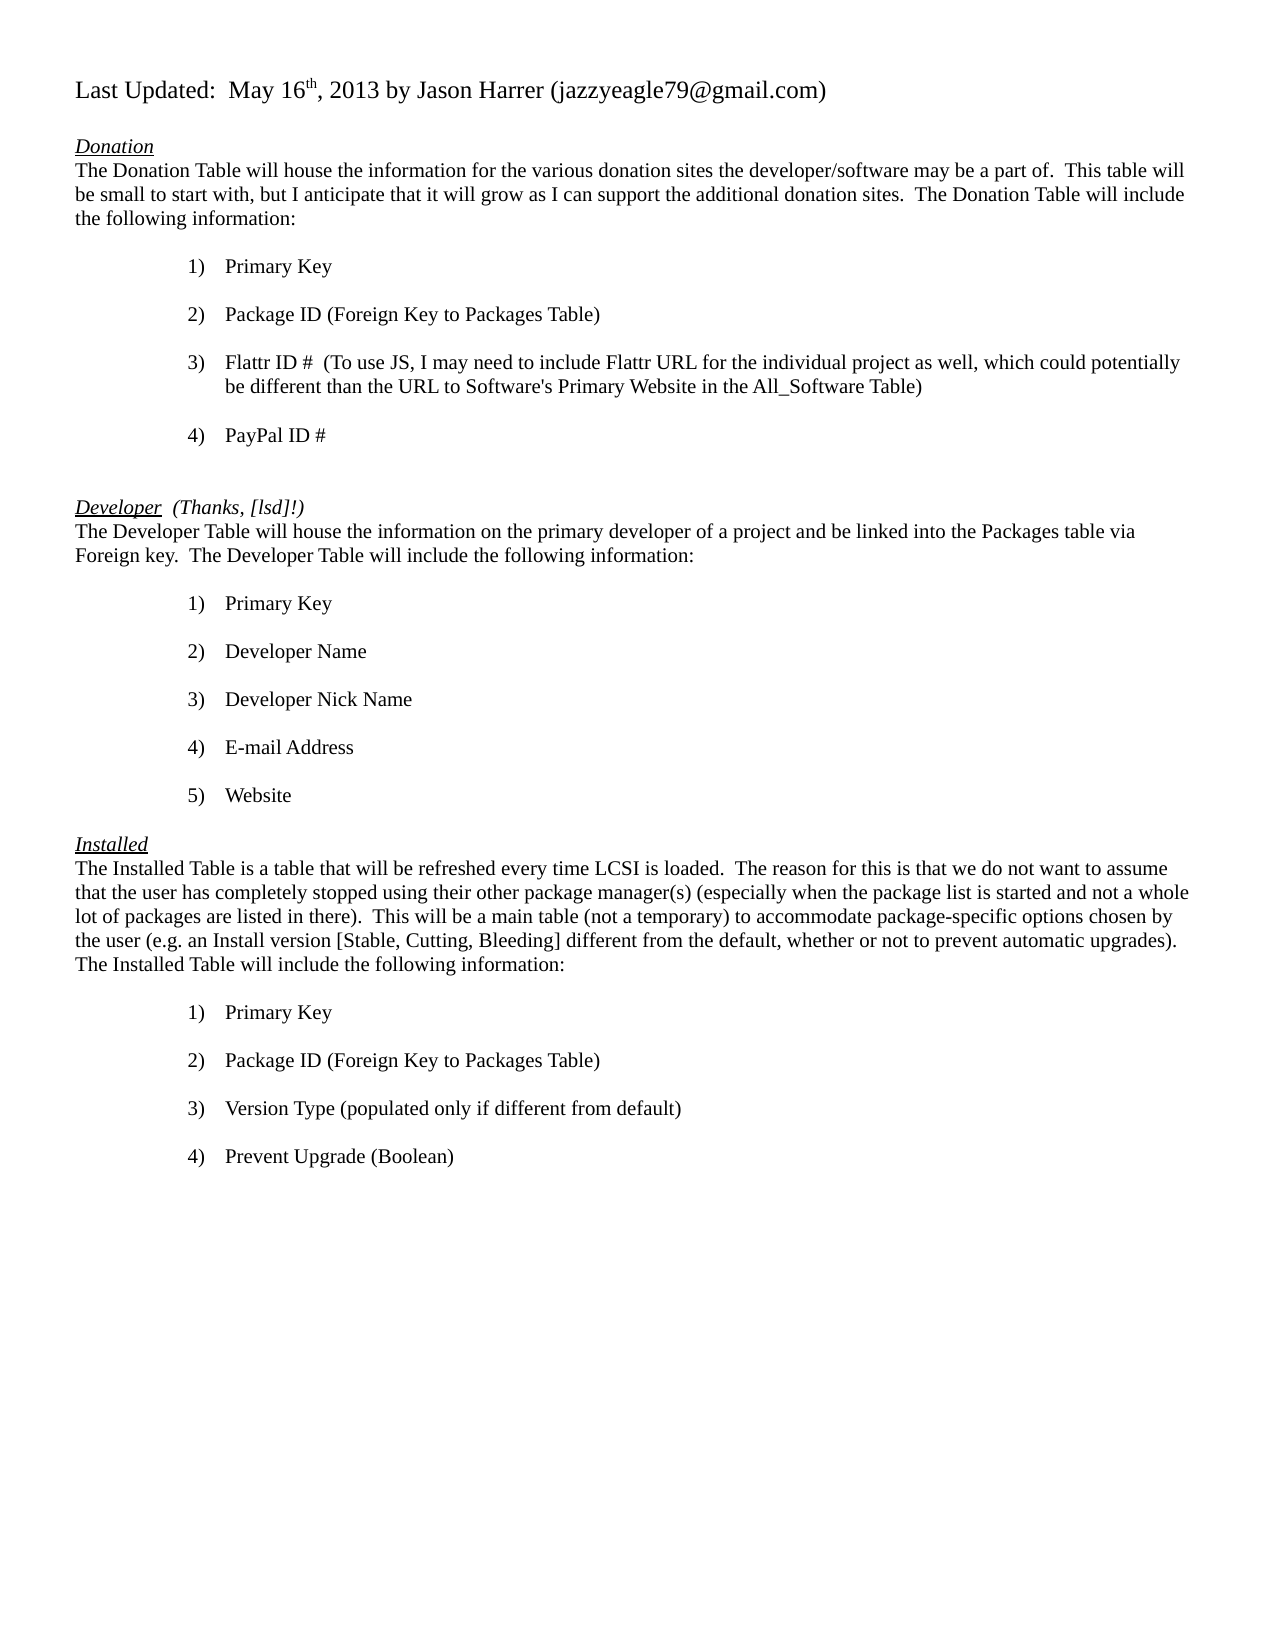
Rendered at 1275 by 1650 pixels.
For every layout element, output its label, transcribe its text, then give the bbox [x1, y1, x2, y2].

text Donation [75, 134, 1200, 158]
list Package ID (Foreign Key to Packages Table) [187, 302, 1200, 326]
text The Installed Table is a table that will be refreshed every time LCSI is loaded. The reason for this is that we do not want to assume that the user has completely stopped using their other package manager(s) (especially when the package list is started and not a whole lot of packages are listed in there). This will be a main table (not a temporary) to accommodate package-specific options chosen by the user (e.g. an Install version [Stable, Cutting, Bleeding] different from the default, whether or not to prevent automatic upgrades). The Installed Table will include the following information: [75, 856, 1200, 976]
list PayPal ID # [187, 422, 1200, 447]
list Primary Key [187, 591, 1200, 615]
list Website [187, 783, 1200, 807]
list Developer Name [187, 639, 1200, 663]
list Primary Key [187, 254, 1200, 278]
list Package ID (Foreign Key to Packages Table) [187, 1048, 1200, 1072]
list Prevent Upgrade (Boolean) [187, 1144, 1200, 1168]
text The Donation Table will house the information for the various donation sites the developer/software may be a part of. This table will be small to start with, but I anticipate that it will grow as I can support the additional donation sites. The Donation Table will include the following information: [75, 158, 1200, 230]
text Developer (Thanks, [lsd]!) [75, 495, 1200, 519]
list Flattr ID # (To use JS, I may need to include Flattr URL for the individual project as well, which could potentially be different than the URL to Software's Primary Website in the All_Software Table) [187, 350, 1200, 398]
text The Developer Table will house the information on the primary developer of a project and be linked into the Packages table via Foreign key. The Developer Table will include the following information: [75, 519, 1200, 567]
list Primary Key [187, 1000, 1200, 1024]
list Version Type (populated only if different from default) [187, 1096, 1200, 1120]
list Developer Nick Name [187, 687, 1200, 711]
text Installed [75, 832, 1200, 856]
list E-mail Address [187, 735, 1200, 759]
